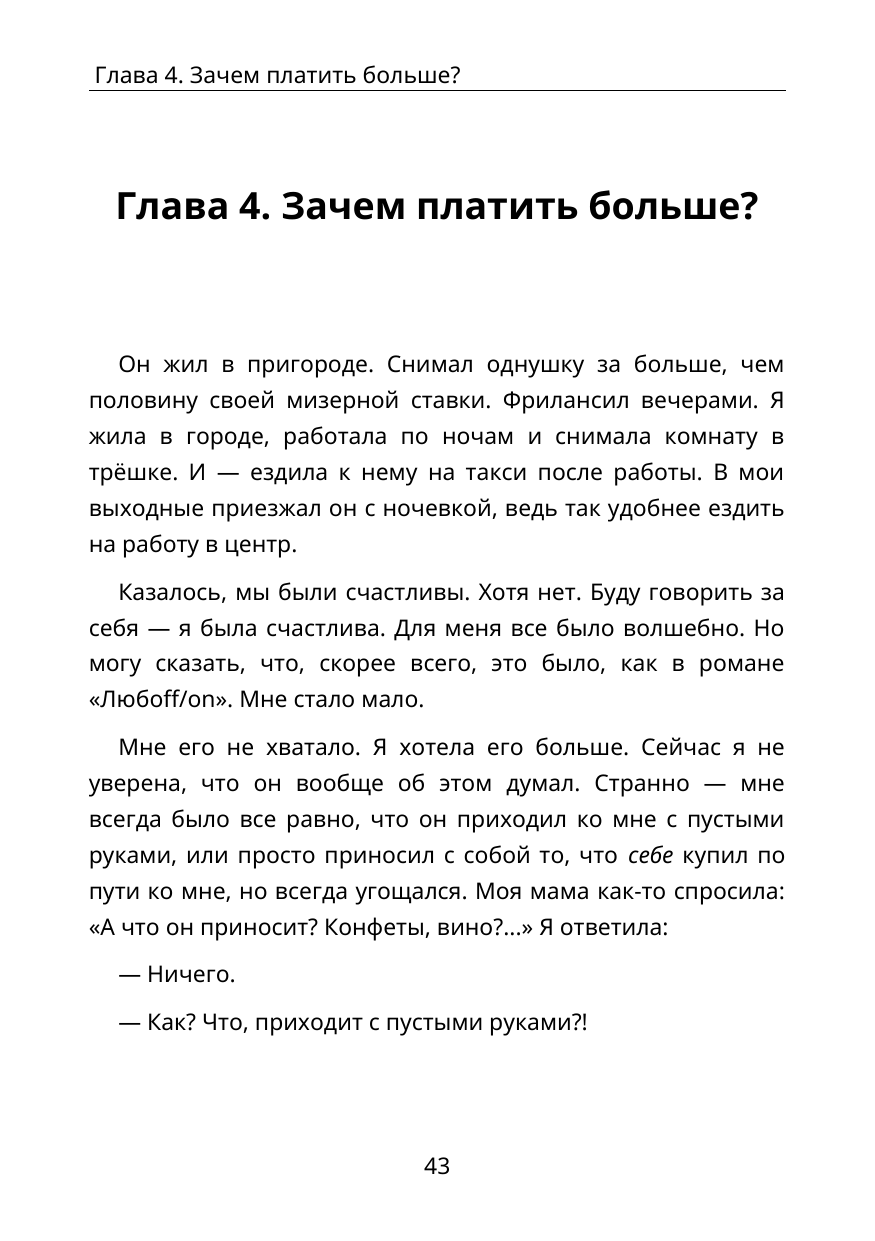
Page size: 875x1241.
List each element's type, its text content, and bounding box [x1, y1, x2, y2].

text — Как? Что, приходит с пустыми руками?! [88, 1006, 786, 1037]
text Мне его не хватало. Я хотела его больше. Сейчас я не уверена, что он вообще об этом думал. Странно — мне всегда было все равно, что он приходил ко мне с пустыми руками, или просто приносил с собой то, что себе купил по пути ко мне, но всегда угощался. Моя мама как-то спросила: «А что он приносит? Конфеты, вино?...» Я ответила: [88, 731, 786, 942]
text Он жил в пригороде. Снимал однушку за больше, чем половину своей мизерной ставки. Фрилансил вечерами. Я жила в городе, работала по ночам и снимала комнату в трёшке. И — ездила к нему на такси после работы. В мои выходные приезжал он с ночевкой, ведь так удобнее ездить на работу в центр. [88, 348, 786, 559]
subtitle Глава 4. Зачем платить больше? [88, 179, 786, 230]
text — Ничего. [88, 958, 786, 990]
text Казалось, мы были счастливы. Хотя нет. Буду говорить за себя — я была счастлива. Для меня все было волшебно. Но могу сказать, что, скорее всего, это было, как в романе «Любоff/on». Мне стало мало. [88, 576, 786, 714]
